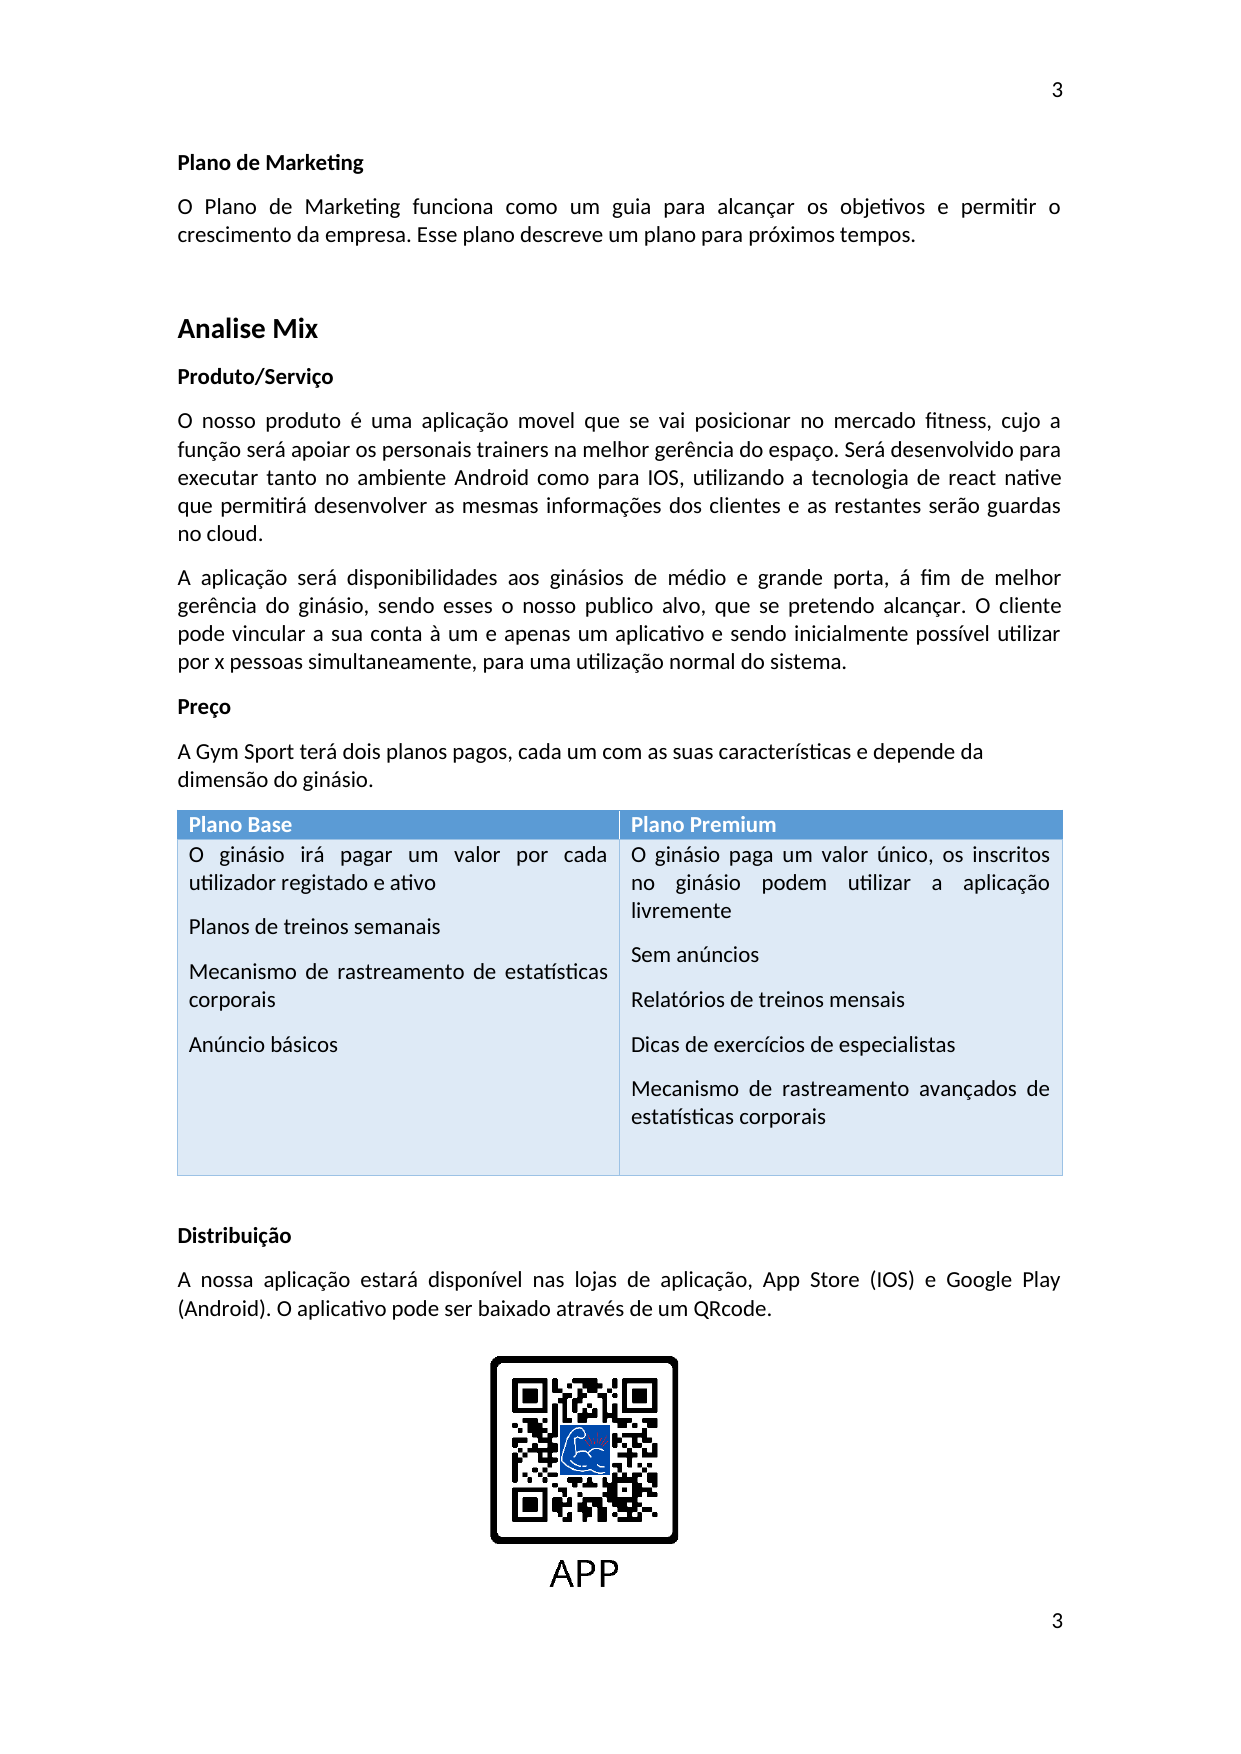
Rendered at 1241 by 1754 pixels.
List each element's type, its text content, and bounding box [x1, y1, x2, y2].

text Analise Mix [177, 310, 1063, 345]
text O Plano de Marketing funciona como um guia para alcançar os objetivos e permitir o crescimento da empresa. Esse plano descreve um plano para próximos tempos. [177, 192, 1063, 248]
table_header Plano Base [178, 811, 619, 839]
text Distribuição [177, 1221, 1063, 1249]
text O nosso produto é uma aplicação movel que se vai posicionar no mercado fitness, cujo a função será apoiar os personais trainers na melhor gerência do espaço. Será desenvolvido para executar tanto no ambiente Android como para IOS, utilizando a tecnologia de react native que permitirá desenvolver as mesmas informações dos clientes e as restantes serão guardas no cloud. [177, 407, 1063, 547]
table_cell O ginásio paga um valor único, os inscritos no ginásio podem utilizar a aplicação livremente Sem anúncios Relatórios de treinos mensais Dicas de exercícios de especialistas Mecanismo de rastreamento avançados de estatísticas corporais [620, 840, 1062, 1175]
table_header Plano Premium [620, 811, 1062, 839]
text Produto/Serviço [177, 362, 1063, 390]
table_cell O ginásio irá pagar um valor por cada utilizador registado e ativo Planos de treinos semanais Mecanismo de rastreamento de estatísticas corporais Anúncio básicos [178, 840, 619, 1175]
text A nossa aplicação estará disponível nas lojas de aplicação, App Store (IOS) e Google Play (Android). O aplicativo pode ser baixado através de um QRcode. [177, 1266, 1063, 1322]
text A aplicação será disponibilidades aos ginásios de médio e grande porta, á fim de melhor gerência do ginásio, sendo esses o nosso publico alvo, que se pretendo alcançar. O cliente pode vincular a sua conta à um e apenas um aplicativo e sendo inicialmente possível utilizar por x pessoas simultaneamente, para uma utilização normal do sistema. [177, 563, 1063, 676]
text Plano de Marketing [177, 148, 1063, 176]
text A Gym Sport terá dois planos pagos, cada um com as suas características e depende da dimensão do ginásio. [177, 737, 1063, 793]
text Preço [177, 692, 1063, 720]
